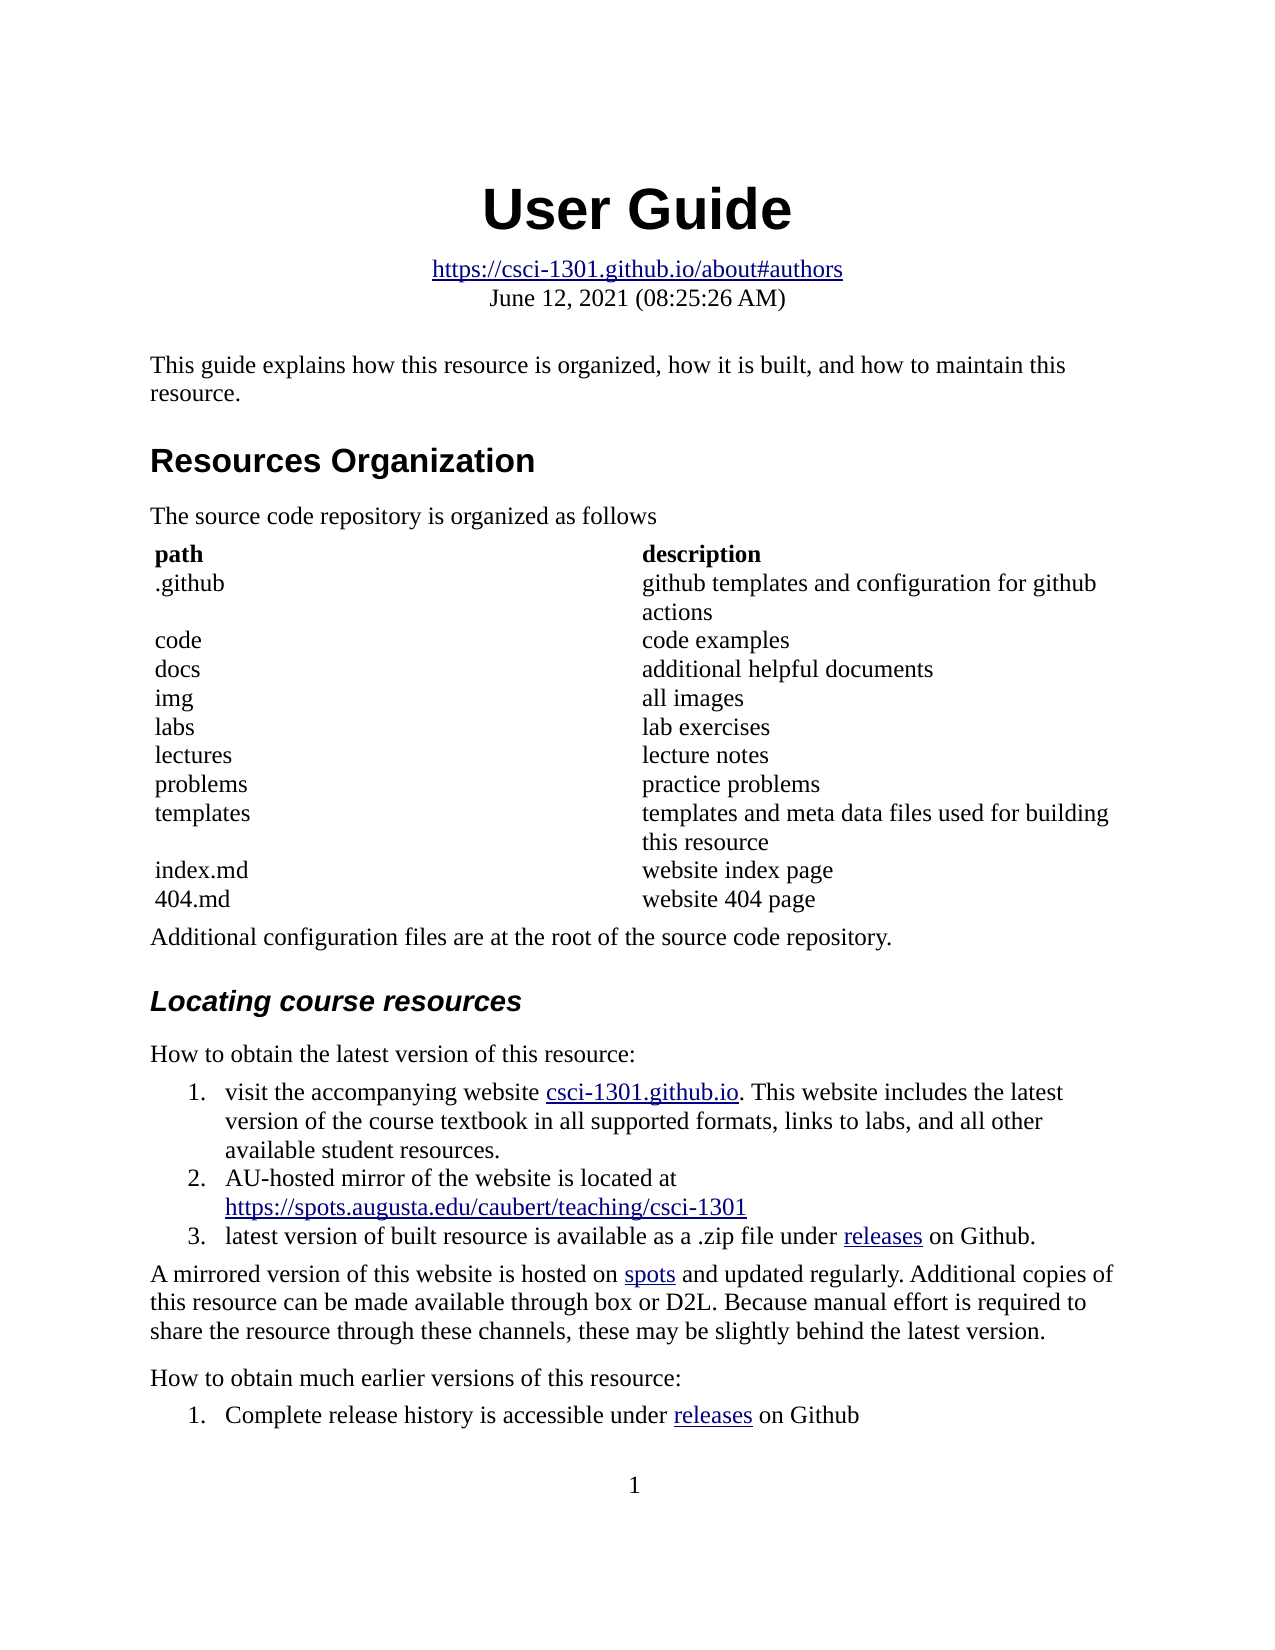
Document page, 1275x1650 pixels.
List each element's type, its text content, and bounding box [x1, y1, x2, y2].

table_cell templates and meta data files used for building this resource [638, 798, 1125, 855]
text The source code repository is organized as follows [150, 501, 1125, 530]
table_cell website index page [638, 855, 1125, 884]
table_cell templates [150, 798, 637, 855]
text https://csci-1301.github.io/about#authors [150, 254, 1125, 283]
text June 12, 2021 (08:25:26 AM) [150, 283, 1125, 312]
table_cell website 404 page [638, 884, 1125, 913]
table_cell github templates and configuration for github actions [638, 568, 1125, 625]
table_cell code [150, 625, 637, 654]
text How to obtain much earlier versions of this resource: [150, 1363, 1125, 1392]
title User Guide [150, 175, 1125, 242]
list Complete release history is accessible under releases on Github [187, 1401, 1125, 1429]
text Additional configuration files are at the root of the source code repository. [150, 922, 1125, 951]
table_cell problems [150, 769, 637, 798]
table_cell lectures [150, 740, 637, 769]
table_header path [150, 539, 637, 568]
text How to obtain the latest version of this resource: [150, 1039, 1125, 1068]
text A mirrored version of this website is hosted on spots and updated regularly. Additional copies of this resource can be made available through box or D2L. Because manual effort is required to share the resource through these channels, these may be slightly behind the latest version. [150, 1259, 1125, 1345]
table_header description [638, 539, 1125, 568]
table_cell lecture notes [638, 740, 1125, 769]
table_cell docs [150, 654, 637, 683]
list visit the accompanying website csci-1301.github.io. This website includes the latest version of the course textbook in all supported formats, links to labs, and all other available student resources. [187, 1077, 1125, 1163]
table_cell labs [150, 712, 637, 740]
table_cell index.md [150, 855, 637, 884]
subtitle Resources Organization [150, 441, 1125, 480]
list latest version of built resource is available as a .zip file under releases on Github. [187, 1221, 1125, 1250]
text This guide explains how this resource is organized, how it is built, and how to maintain this resource. [150, 350, 1125, 407]
subtitle Locating course resources [150, 984, 1125, 1018]
table_cell lab exercises [638, 712, 1125, 740]
table_cell all images [638, 683, 1125, 712]
table_cell 404.md [150, 884, 637, 913]
table_cell additional helpful documents [638, 654, 1125, 683]
table_cell img [150, 683, 637, 712]
list AU-hosted mirror of the website is located at https://spots.augusta.edu/caubert/teaching/csci-1301 [187, 1163, 1125, 1221]
table_cell .github [150, 568, 637, 625]
table_cell practice problems [638, 769, 1125, 798]
table_cell code examples [638, 625, 1125, 654]
